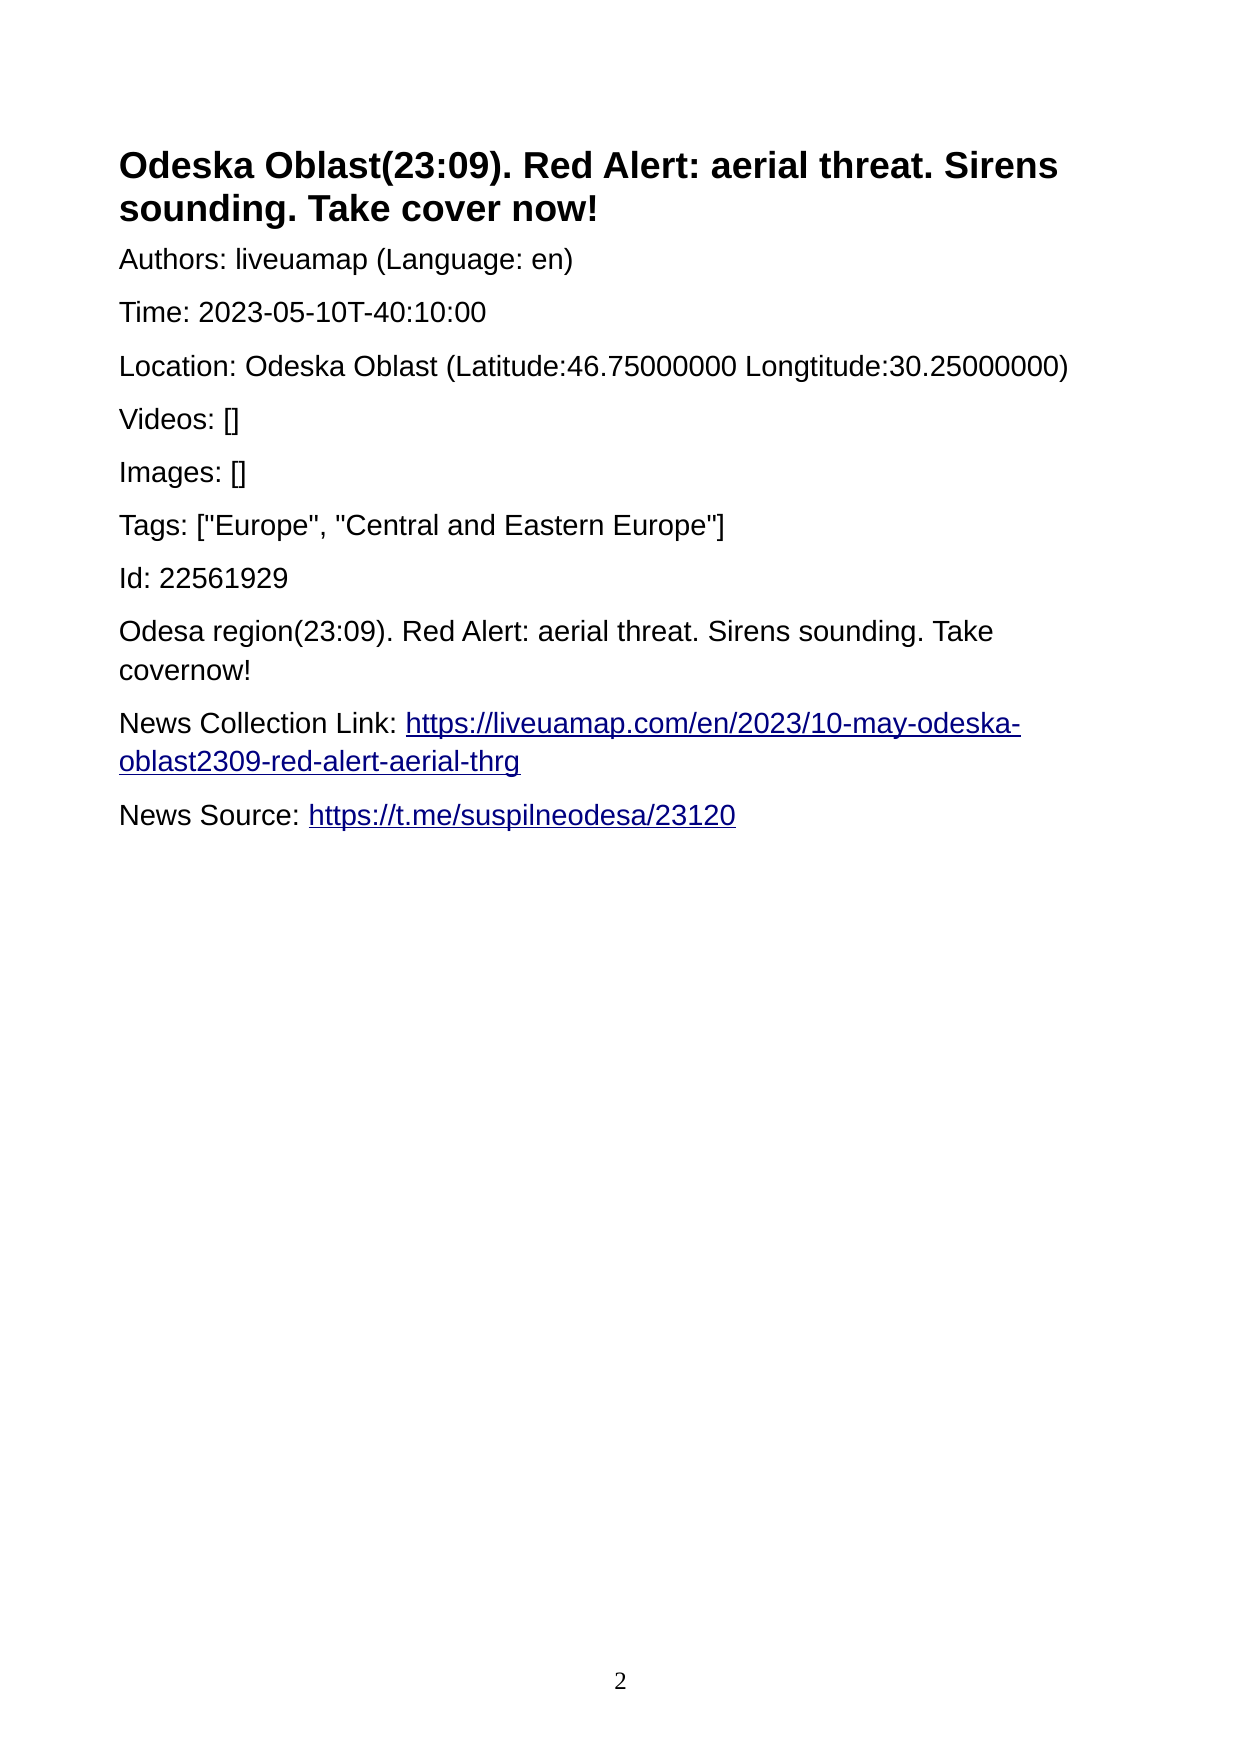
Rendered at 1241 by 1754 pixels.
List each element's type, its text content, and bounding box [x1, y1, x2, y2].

text Time: 2023-05-10T-40:10:00 [118, 295, 1122, 329]
text Location: Odeska Oblast (Latitude:46.75000000 Longtitude:30.25000000) [118, 348, 1122, 382]
text Authors: liveuamap (Language: en) [118, 242, 1122, 276]
text News Collection Link: https://liveuamap.com/en/2023/10-may-odeska-oblast2309-red-alert-aerial-thrg [118, 706, 1122, 778]
text Id: 22561929 [118, 561, 1122, 594]
text Odesa region(23:09). Red Alert: aerial threat. Sirens sounding. Take covernow! [118, 614, 1122, 686]
text Images: [] [118, 455, 1122, 488]
text News Source: https://t.me/suspilneodesa/23120 [118, 797, 1122, 831]
text Videos: [] [118, 402, 1122, 435]
subtitle Odeska Oblast(23:09). Red Alert: aerial threat. Sirens sounding. Take cover now! [118, 143, 1122, 230]
text Tags: ["Europe", "Central and Eastern Europe"] [118, 508, 1122, 541]
